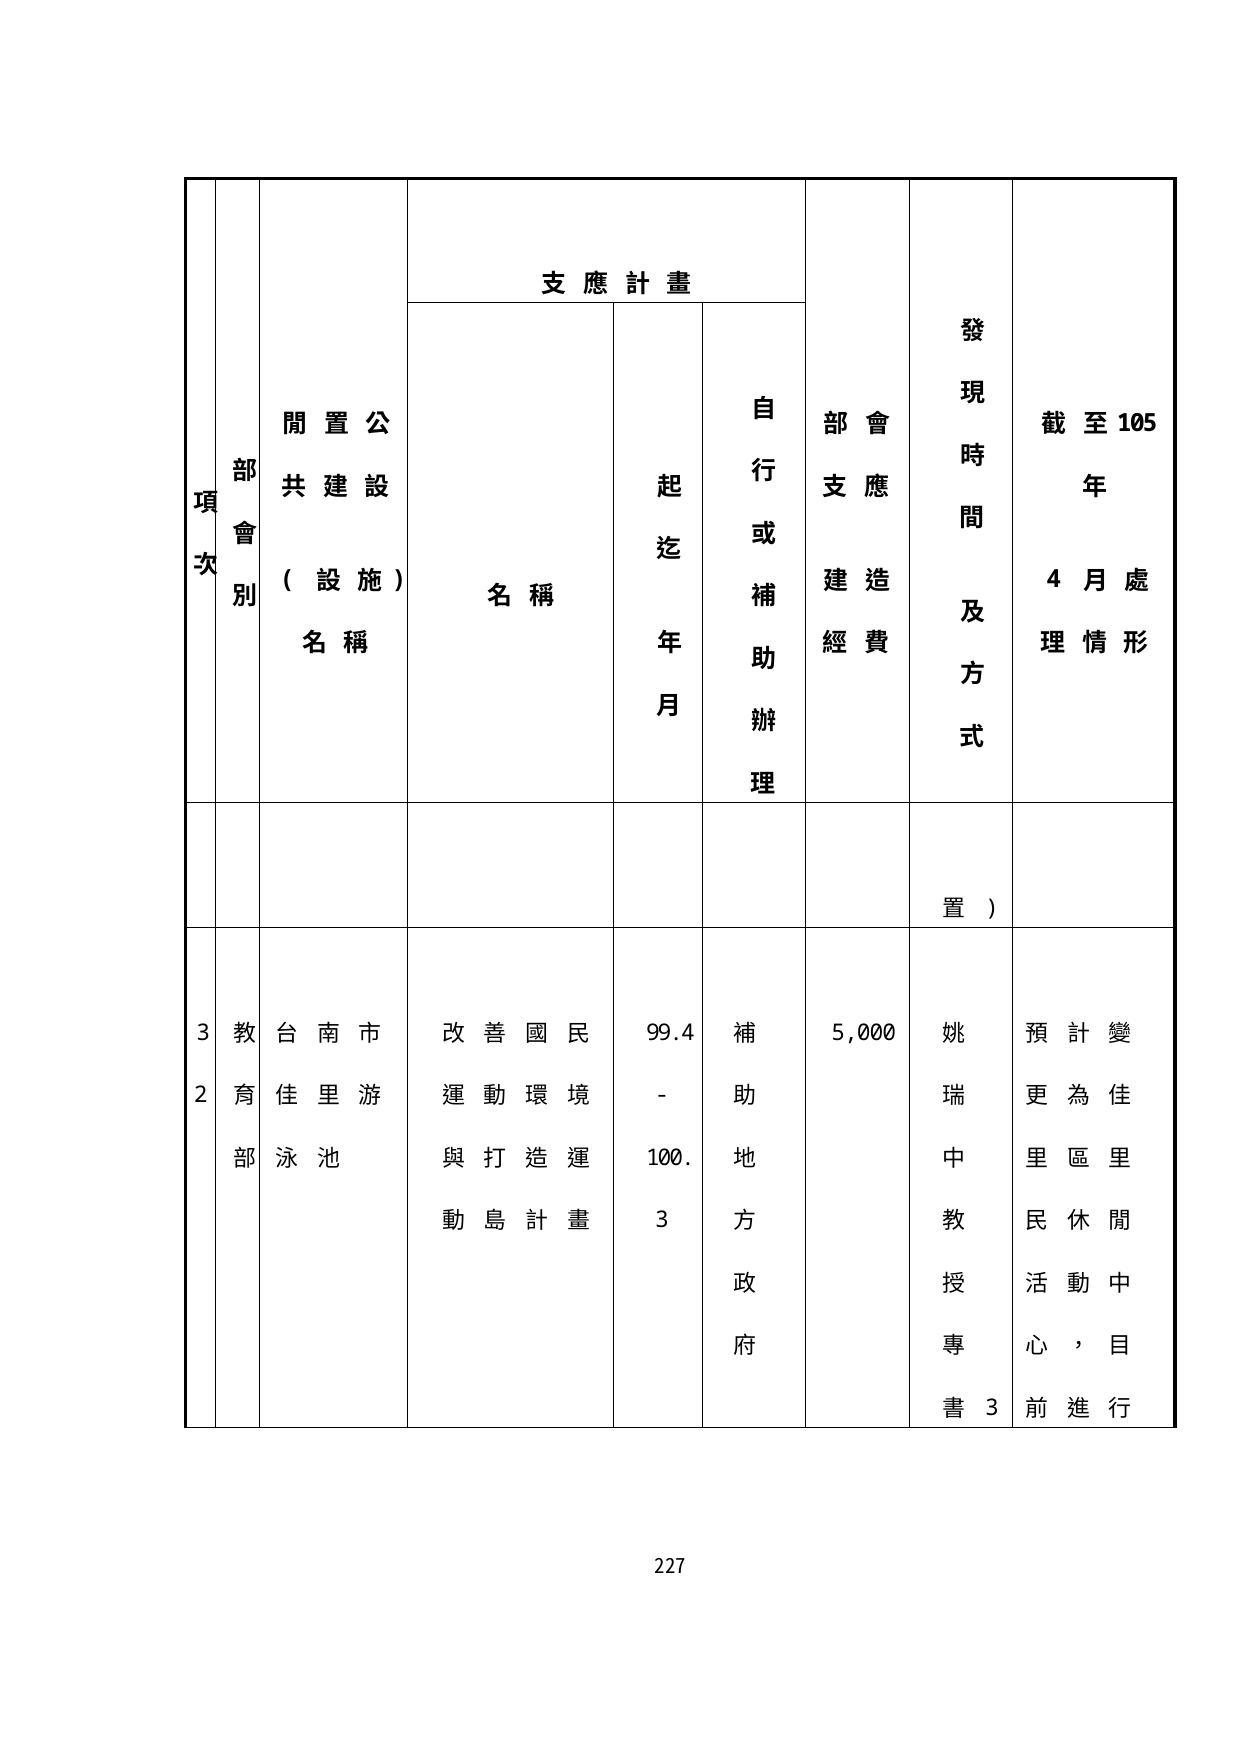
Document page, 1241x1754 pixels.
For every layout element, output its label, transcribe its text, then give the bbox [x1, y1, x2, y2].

table_cell 5,000 [806, 928, 909, 1427]
table_cell [703, 803, 805, 927]
table_cell 預計變更為佳里區里民休閒活動中心，目前進行 [1013, 928, 1173, 1427]
table_header 部會支應 建造經費 [806, 180, 909, 802]
table_cell 置) [910, 803, 1012, 927]
table_header 截至105年 4月處理情形 [1013, 180, 1173, 802]
table_header 發現時間 及方式 [910, 180, 1012, 802]
table_cell [187, 803, 215, 927]
table_cell [216, 803, 259, 927]
table_cell 改善國民運動環境與打造運動島計畫 [408, 928, 613, 1427]
table_cell [260, 803, 407, 927]
table_header 部會別 [216, 180, 259, 802]
table_cell 起迄 年月 [614, 303, 702, 802]
table_cell [806, 803, 909, 927]
table_cell [408, 803, 613, 927]
table_cell 補助地方政府 [703, 928, 805, 1427]
table_cell 姚瑞中教授專書3 [910, 928, 1012, 1427]
table_cell 教育部 [216, 928, 259, 1427]
table_cell 名稱 [408, 303, 613, 802]
table_header 支應計畫 [408, 180, 805, 302]
table_cell 自行或補助辦理 [703, 303, 805, 802]
table_header 項次 [187, 180, 215, 802]
table_cell 99.4- 100.3 [614, 928, 702, 1427]
table_cell [1013, 803, 1173, 927]
table_header 閒置公共建設 (設施)名稱 [260, 180, 407, 802]
table_cell 台南市佳里游泳池 [260, 928, 407, 1427]
table_cell 32 [187, 928, 215, 1427]
table_cell [614, 803, 702, 927]
